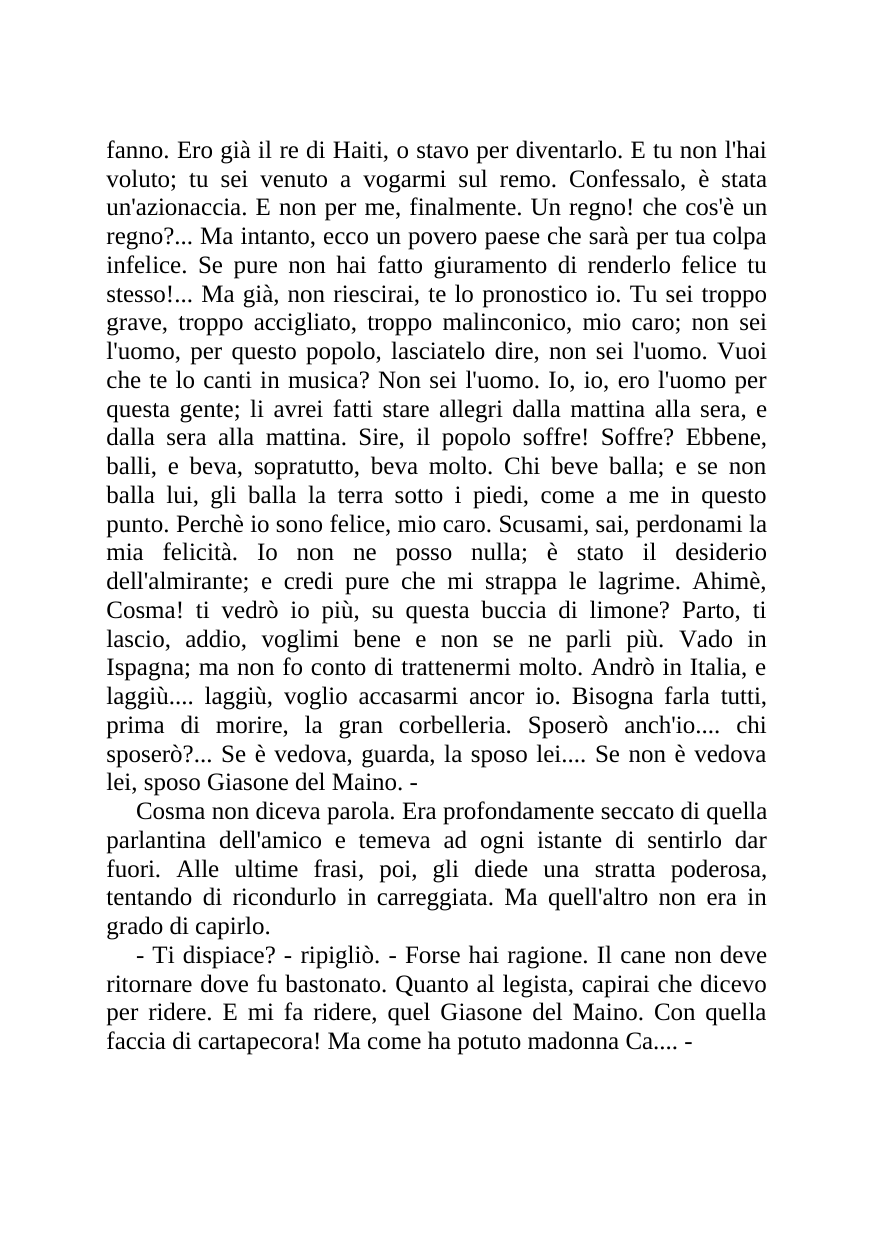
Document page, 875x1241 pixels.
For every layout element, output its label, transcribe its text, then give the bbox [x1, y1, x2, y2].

text fanno. Ero già il re di Haiti, o stavo per diventarlo. E tu non l'hai voluto; tu sei venuto a vogarmi sul remo. Confessalo, è stata un'azionaccia. E non per me, finalmente. Un regno! che cos'è un regno?... Ma intanto, ecco un povero paese che sarà per tua colpa infelice. Se pure non hai fatto giuramento di renderlo felice tu stesso!... Ma già, non riescirai, te lo pronostico io. Tu sei troppo grave, troppo accigliato, troppo malinconico, mio caro; non sei l'uomo, per questo popolo, lasciatelo dire, non sei l'uomo. Vuoi che te lo canti in musica? Non sei l'uomo. Io, io, ero l'uomo per questa gente; li avrei fatti stare allegri dalla mattina alla sera, e dalla sera alla mattina. Sire, il popolo soffre! Soffre? Ebbene, balli, e beva, sopratutto, beva molto. Chi beve balla; e se non balla lui, gli balla la terra sotto i piedi, come a me in questo punto. Perchè io sono felice, mio caro. Scusami, sai, perdonami la mia felicità. Io non ne posso nulla; è stato il desiderio dell'almirante; e credi pure che mi strappa le lagrime. Ahimè, Cosma! ti vedrò io più, su questa buccia di limone? Parto, ti lascio, addio, voglimi bene e non se ne parli più. Vado in Ispagna; ma non fo conto di trattenermi molto. Andrò in Italia, e laggiù.... laggiù, voglio accasarmi ancor io. Bisogna farla tutti, prima di morire, la gran corbelleria. Sposerò anch'io.... chi sposerò?... Se è vedova, guarda, la sposo lei.... Se non è vedova lei, sposo Giasone del Maino. - [106, 135, 768, 796]
text - Ti dispiace? - ripigliò. - Forse hai ragione. Il cane non deve ritornare dove fu bastonato. Quanto al legista, capirai che dicevo per ridere. E mi fa ridere, quel Giasone del Maino. Con quella faccia di cartapecora! Ma come ha potuto madonna Ca.... - [106, 940, 768, 1055]
text Cosma non diceva parola. Era profondamente seccato di quella parlantina dell'amico e temeva ad ogni istante di sentirlo dar fuori. Alle ultime frasi, poi, gli diede una stratta poderosa, tentando di ricondurlo in carreggiata. Ma quell'altro non era in grado di capirlo. [106, 796, 768, 940]
